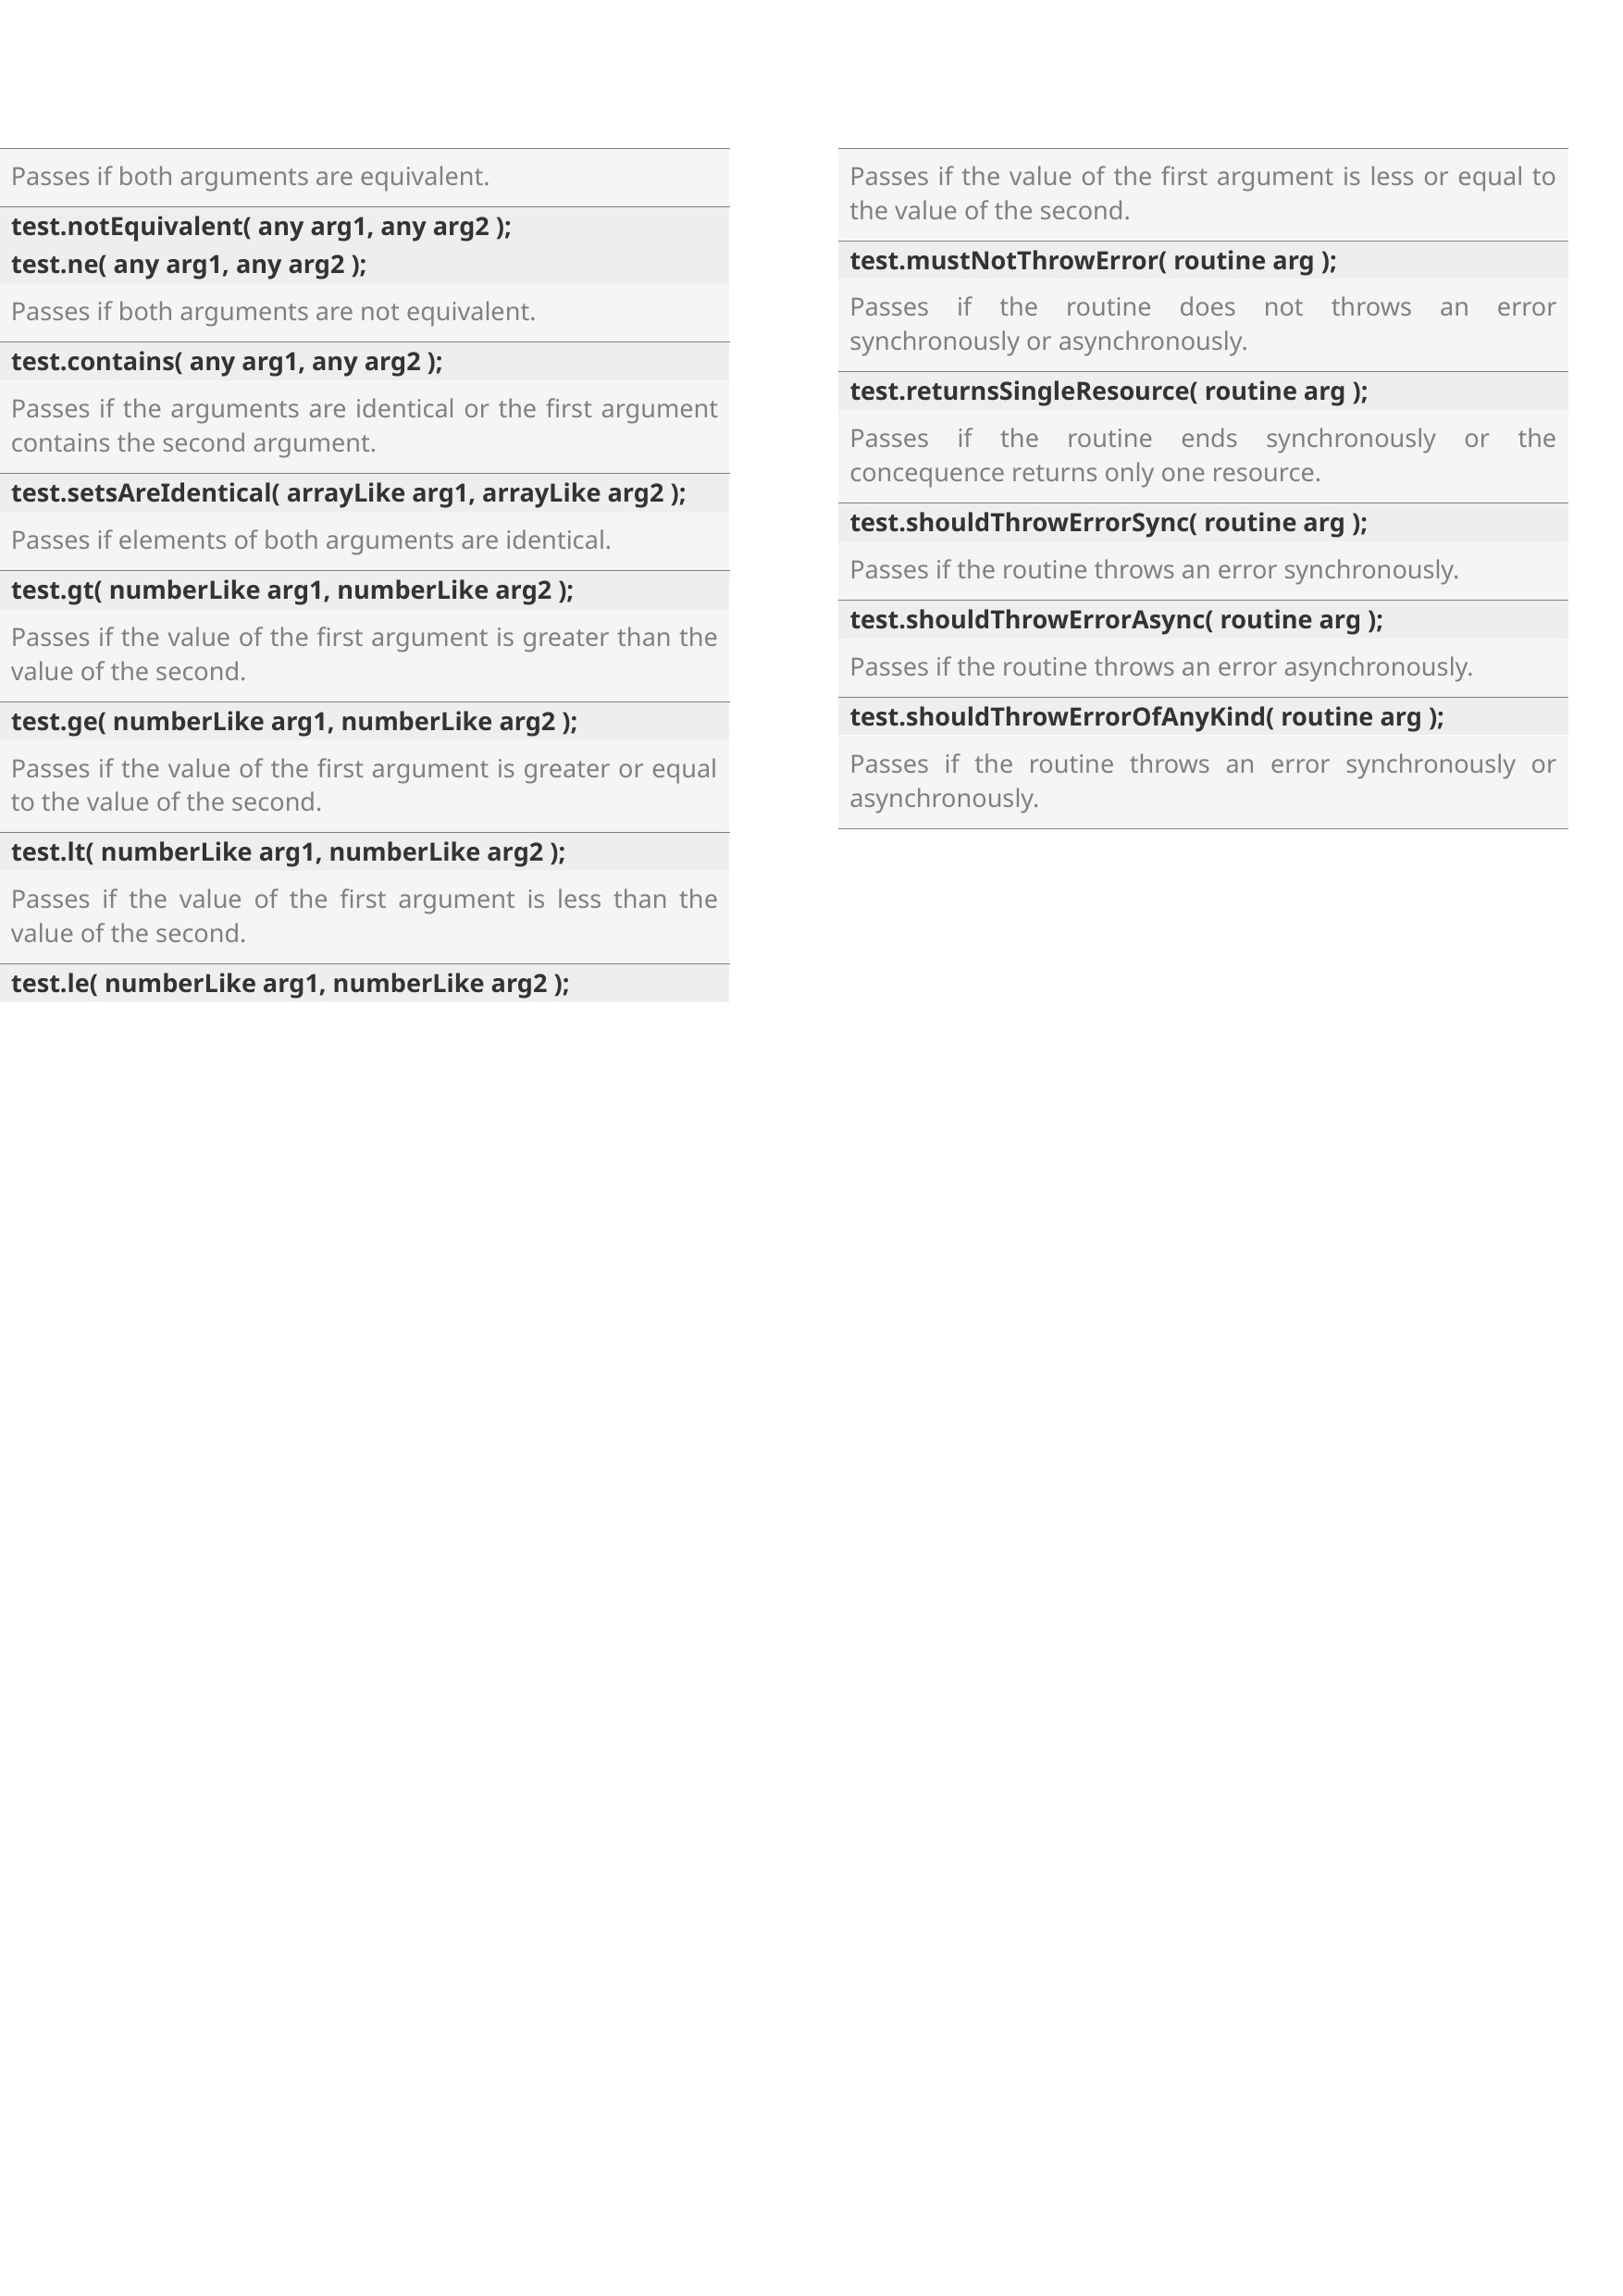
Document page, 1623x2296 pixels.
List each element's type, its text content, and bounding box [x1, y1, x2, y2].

table_cell Passes if both arguments are not equivalent. [0, 283, 729, 341]
table_cell test.ge( numberLike arg1, numberLike arg2 ); [0, 702, 729, 739]
table_cell Passes if both arguments are equivalent. [0, 149, 729, 206]
table_cell Passes if the value of the first argument is less or equal to the value of the second. [838, 149, 1568, 240]
table_cell Passes if elements of both arguments are identical. [0, 512, 729, 570]
table_cell Passes if the routine throws an error asynchronously. [838, 639, 1568, 697]
table_cell test.contains( any arg1, any arg2 ); [0, 342, 729, 380]
table_cell test.lt( numberLike arg1, numberLike arg2 ); [0, 833, 729, 871]
table_cell test.shouldThrowErrorOfAnyKind( routine arg ); [838, 698, 1568, 735]
table_cell Passes if the arguments are identical or the first argument contains the second argument. [0, 380, 729, 473]
table_cell Passes if the value of the first argument is greater than the value of the second. [0, 609, 729, 701]
table_cell test.shouldThrowErrorSync( routine arg ); [838, 503, 1568, 541]
table_cell test.notEquivalent( any arg1, any arg2 ); test.ne( any arg1, any arg2 ); [0, 207, 729, 283]
table_cell Passes if the routine does not throws an error synchronously or asynchronously. [838, 279, 1568, 371]
table_cell test.shouldThrowErrorAsync( routine arg ); [838, 601, 1568, 639]
table_cell Passes if the routine throws an error synchronously or asynchronously. [838, 736, 1568, 827]
table_cell Passes if the routine ends synchronously or the concequence returns only one resource. [838, 410, 1568, 503]
table_cell Passes if the value of the first argument is less than the value of the second. [0, 871, 729, 963]
table_cell Passes if the value of the first argument is greater or equal to the value of the second. [0, 739, 729, 832]
table_cell test.gt( numberLike arg1, numberLike arg2 ); [0, 571, 729, 609]
table_cell test.returnsSingleResource( routine arg ); [838, 372, 1568, 410]
table_cell test.le( numberLike arg1, numberLike arg2 ); [0, 964, 729, 1002]
table_cell Passes if the routine throws an error synchronously. [838, 541, 1568, 600]
table_cell test.setsAreIdentical( arrayLike arg1, arrayLike arg2 ); [0, 474, 729, 512]
table_cell test.mustNotThrowError( routine arg ); [838, 242, 1568, 279]
